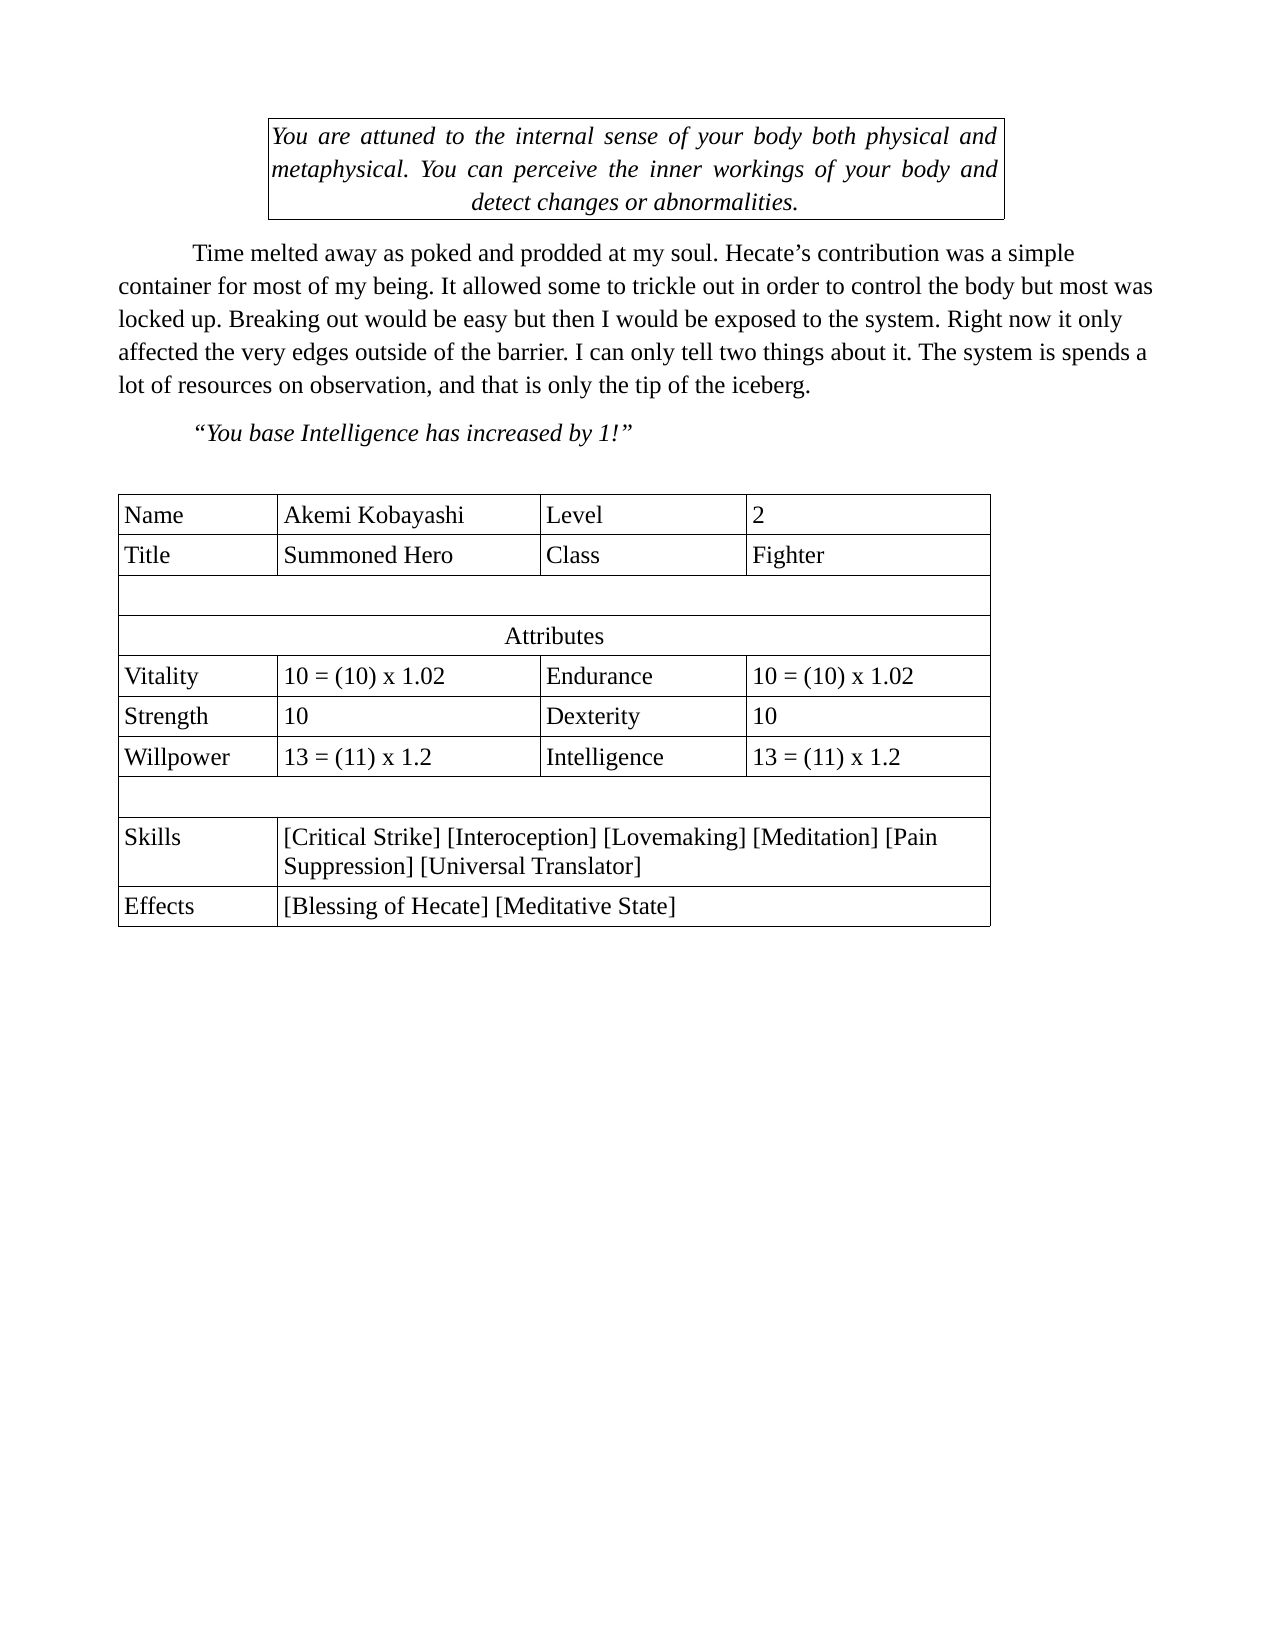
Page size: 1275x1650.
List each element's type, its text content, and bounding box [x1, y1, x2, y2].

table_cell Effects [119, 887, 277, 926]
table_cell [Blessing of Hecate] [Meditative State] [278, 887, 990, 926]
table_cell Class [541, 535, 746, 575]
table_cell Vitality [119, 656, 277, 696]
table_cell 10 [278, 697, 540, 736]
table_header Akemi Kobayashi [278, 495, 540, 534]
table_cell [119, 576, 990, 615]
table_header Name [119, 495, 277, 534]
text You are attuned to the internal sense of your body both physical and metaphysical. You can perceive the inner workings of your body and detect changes or abnormalities. [269, 119, 1004, 219]
table_cell Willpower [119, 737, 277, 776]
text “You base Intelligence has increased by 1!” [118, 418, 1157, 446]
table_cell Fighter [747, 535, 990, 575]
table_cell Strength [119, 697, 277, 736]
table_cell 10 = (10) x 1.02 [278, 656, 540, 696]
table_cell Skills [119, 818, 277, 886]
table_header Level [541, 495, 746, 534]
table_cell Intelligence [541, 737, 746, 776]
text Time melted away as poked and prodded at my soul. Hecate’s contribution was a simple container for most of my being. It allowed some to trickle out in order to control the body but most was locked up. Breaking out would be easy but then I would be exposed to the system. Right now it only affected the very edges outside of the barrier. I can only tell two things about it. The system is spends a lot of resources on observation, and that is only the tip of the iceberg. [118, 238, 1157, 399]
table_cell Summoned Hero [278, 535, 540, 575]
table_cell 10 [747, 697, 990, 736]
table_cell Dexterity [541, 697, 746, 736]
table_cell 13 = (11) x 1.2 [747, 737, 990, 776]
table_cell Title [119, 535, 277, 575]
table_cell [Critical Strike] [Interoception] [Lovemaking] [Meditation] [Pain Suppression] [Universal Translator] [278, 818, 990, 886]
table_cell Endurance [541, 656, 746, 696]
table_cell Attributes [119, 616, 990, 655]
table_cell 10 = (10) x 1.02 [747, 656, 990, 696]
table_cell 13 = (11) x 1.2 [278, 737, 540, 776]
table_header 2 [747, 495, 990, 534]
table_cell [119, 777, 990, 817]
